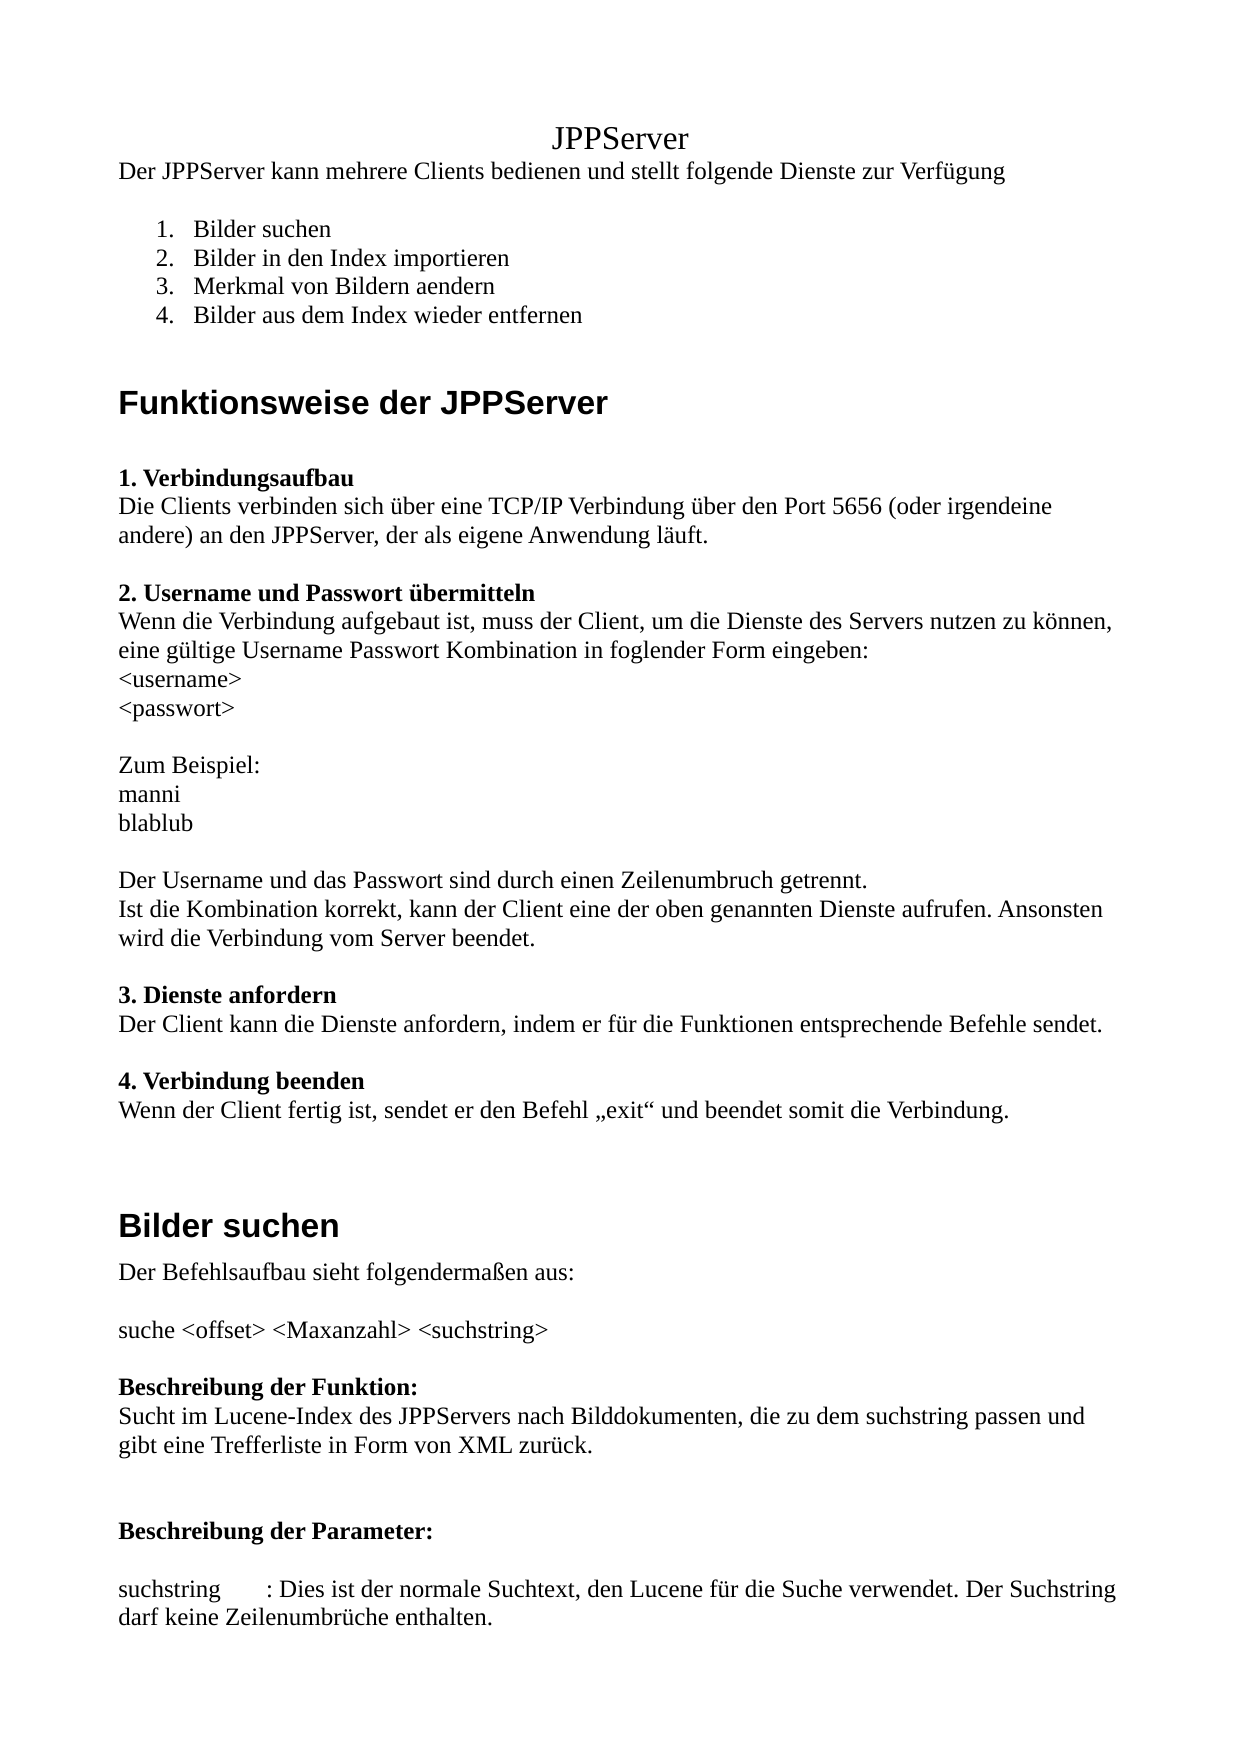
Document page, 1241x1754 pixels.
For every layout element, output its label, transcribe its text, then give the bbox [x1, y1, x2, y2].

list Bilder suchen [156, 214, 1122, 243]
subtitle Bilder suchen [118, 1206, 1122, 1245]
text <passwort> [118, 693, 1122, 721]
text Beschreibung der Parameter: [118, 1516, 1122, 1545]
text suchstring : Dies ist der normale Suchtext, den Lucene für die Suche verwendet. Der Suchstring darf keine Zeilenumbrüche enthalten. [118, 1574, 1122, 1631]
text 4. Verbindung beenden [118, 1066, 1122, 1095]
text <username> [118, 664, 1122, 693]
subtitle Funktionsweise der JPPServer [118, 383, 1122, 421]
text Wenn die Verbindung aufgebaut ist, muss der Client, um die Dienste des Servers nutzen zu können, eine gültige Username Passwort Kombination in foglender Form eingeben: [118, 606, 1122, 664]
text 1. Verbindungsaufbau [118, 463, 1122, 491]
text suche <offset> <Maxanzahl> <suchstring> [118, 1315, 1122, 1344]
text Sucht im Lucene-Index des JPPServers nach Bilddokumenten, die zu dem suchstring passen und gibt eine Trefferliste in Form von XML zurück. [118, 1401, 1122, 1459]
text blablub [118, 808, 1122, 836]
text Ist die Kombination korrekt, kann der Client eine der oben genannten Dienste aufrufen. Ansonsten wird die Verbindung vom Server beendet. [118, 894, 1122, 951]
text JPPServer [118, 118, 1122, 156]
text Beschreibung der Funktion: [118, 1372, 1122, 1401]
list Bilder in den Index importieren [156, 243, 1122, 271]
list Merkmal von Bildern aendern [156, 271, 1122, 300]
text Der Client kann die Dienste anfordern, indem er für die Funktionen entsprechende Befehle sendet. [118, 1009, 1122, 1038]
text Der Befehlsaufbau sieht folgendermaßen aus: [118, 1257, 1122, 1286]
text manni [118, 779, 1122, 808]
list Bilder aus dem Index wieder entfernen [156, 300, 1122, 329]
text 3. Dienste anfordern [118, 980, 1122, 1009]
text Wenn der Client fertig ist, sendet er den Befehl „exit“ und beendet somit die Verbindung. [118, 1095, 1122, 1124]
text 2. Username und Passwort übermitteln [118, 578, 1122, 606]
text Die Clients verbinden sich über eine TCP/IP Verbindung über den Port 5656 (oder irgendeine andere) an den JPPServer, der als eigene Anwendung läuft. [118, 491, 1122, 549]
text Der JPPServer kann mehrere Clients bedienen und stellt folgende Dienste zur Verfügung [118, 156, 1122, 185]
text Der Username und das Passwort sind durch einen Zeilenumbruch getrennt. [118, 865, 1122, 894]
text Zum Beispiel: [118, 750, 1122, 779]
